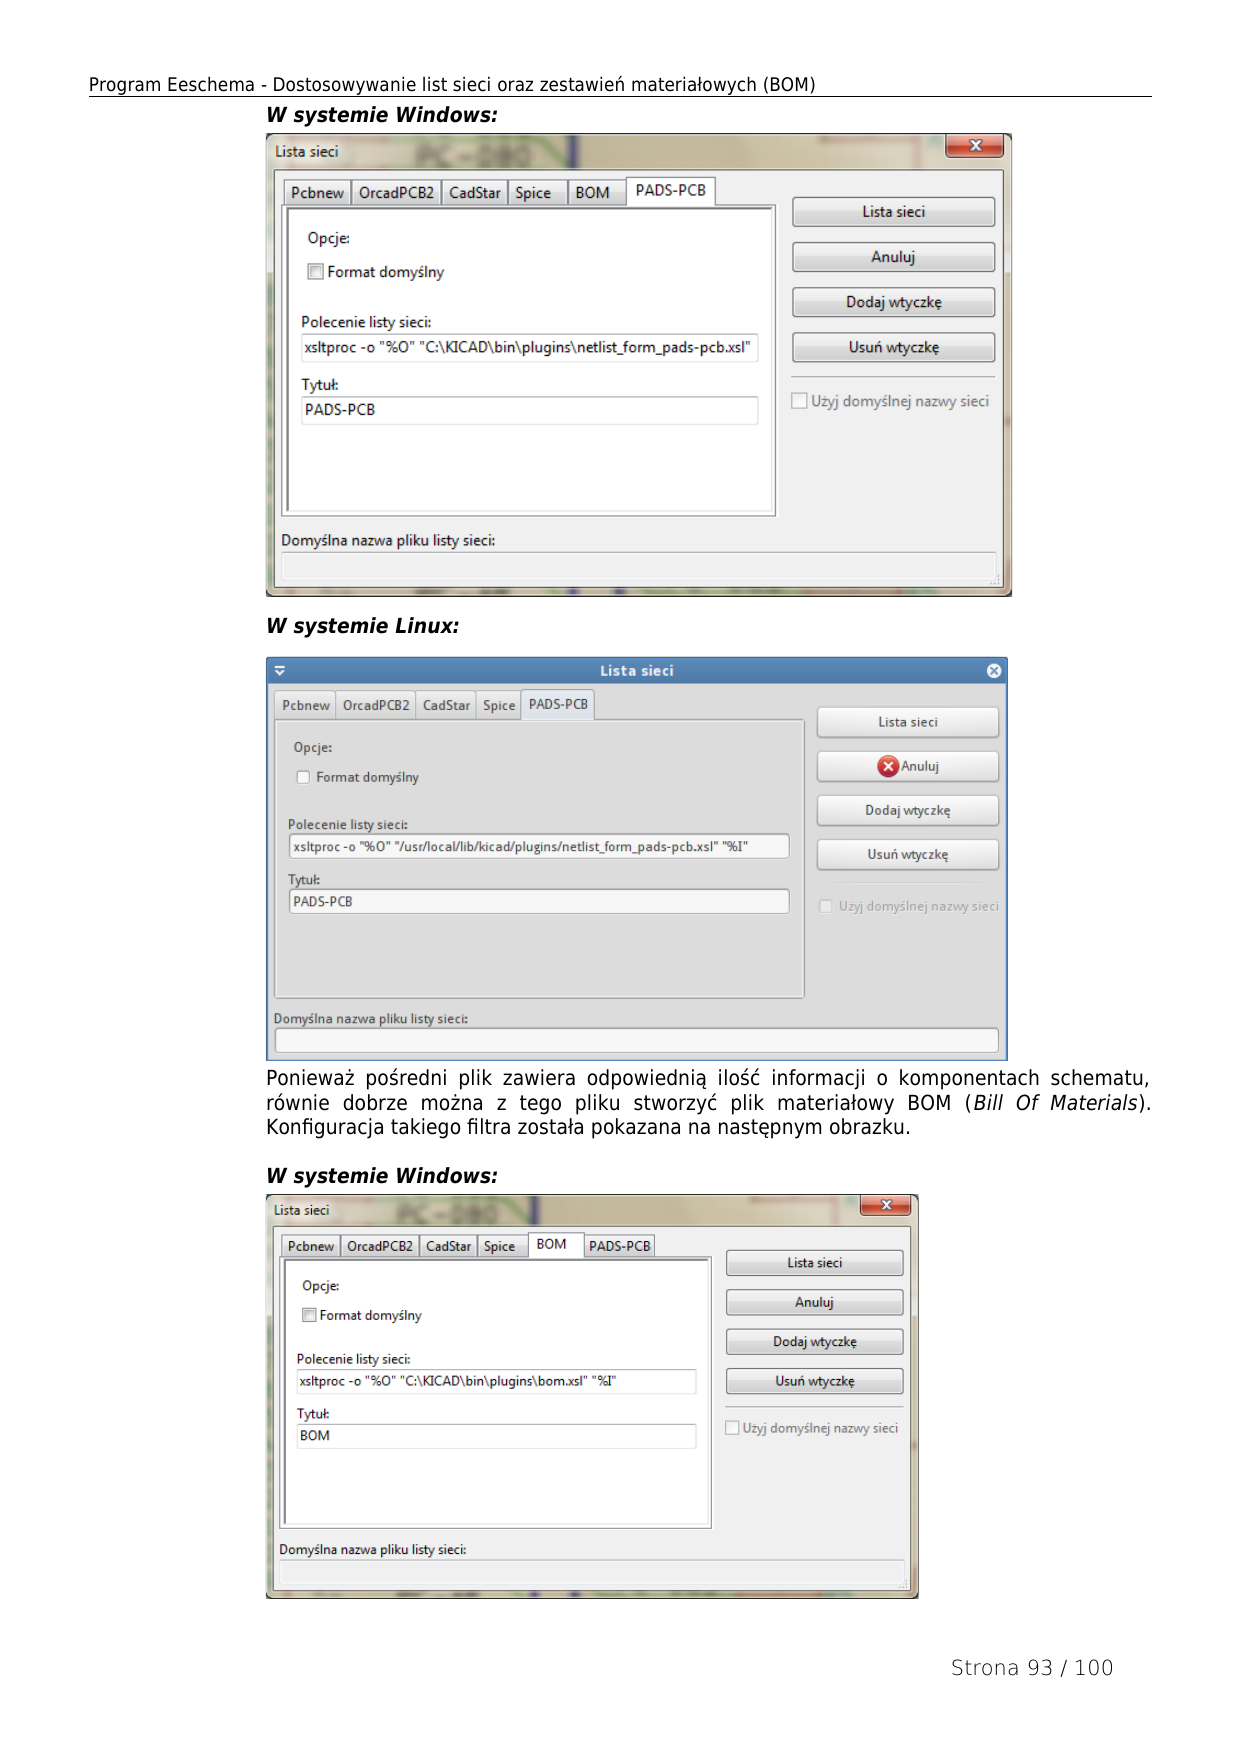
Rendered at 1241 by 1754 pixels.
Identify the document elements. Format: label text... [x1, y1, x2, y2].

text W systemie Windows: [266, 1164, 1152, 1188]
text W systemie Linux: [266, 614, 1152, 639]
text W systemie Windows: [266, 103, 1152, 128]
text Ponieważ pośredni plik zawiera odpowiednią ilość informacji o komponentach schematu, równie dobrze można z tego pliku stworzyć plik materiałowy BOM (Bill Of Materials). Konfiguracja takiego filtra została pokazana na następnym obrazku. [266, 1066, 1152, 1139]
picture [265, 1194, 919, 1599]
picture [265, 133, 1013, 597]
